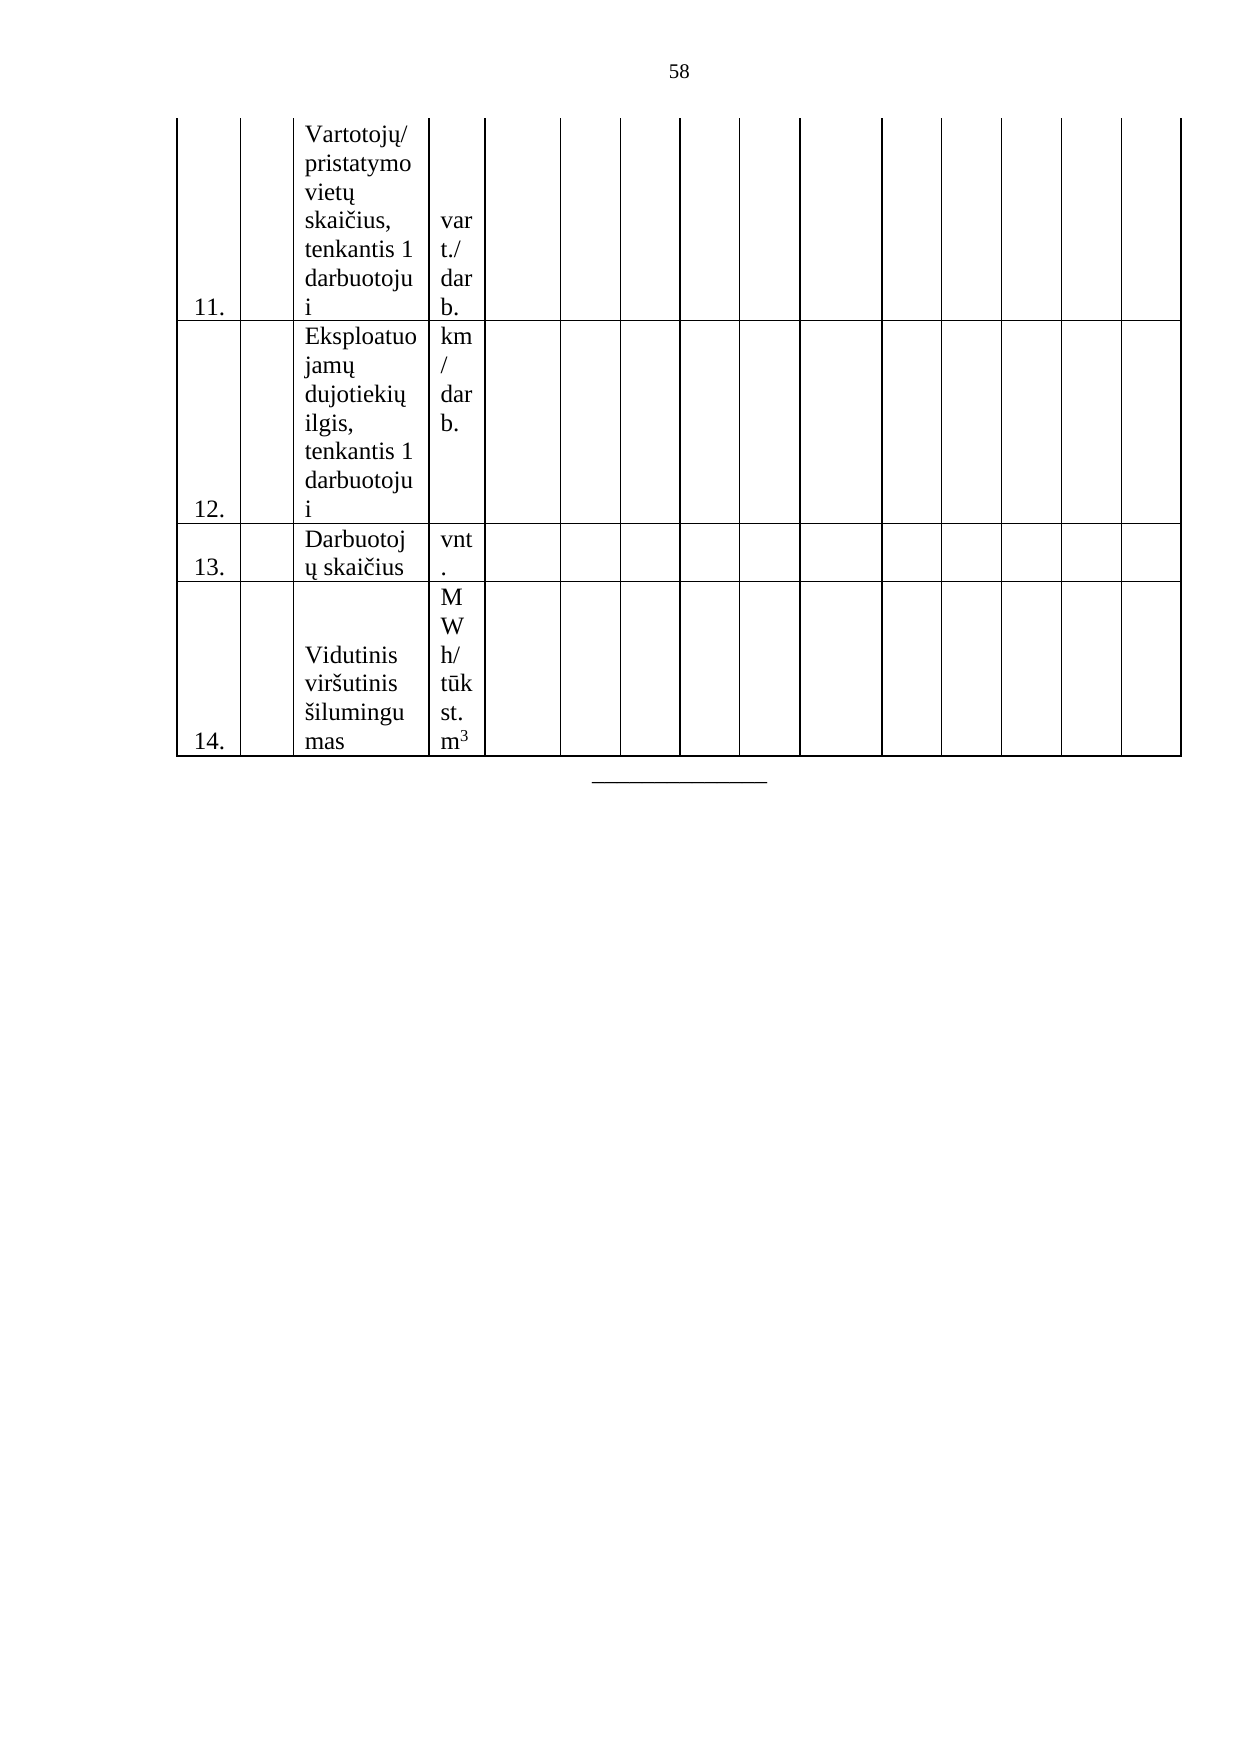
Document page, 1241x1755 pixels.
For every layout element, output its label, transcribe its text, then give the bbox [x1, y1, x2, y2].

table_cell [486, 321, 560, 523]
table_cell [801, 524, 881, 581]
table_cell [801, 582, 881, 755]
table_cell [801, 321, 881, 523]
table_cell [621, 582, 679, 755]
table_cell [942, 524, 1001, 581]
table_cell [241, 582, 293, 755]
table_cell [740, 582, 799, 755]
table_cell [942, 118, 1001, 320]
table_cell [1122, 321, 1180, 523]
table_cell [1062, 524, 1121, 581]
table_cell [1122, 118, 1180, 320]
table_cell [681, 118, 739, 320]
table_cell [621, 524, 679, 581]
table_cell MWh/tūkst. m3 [430, 582, 484, 755]
table_cell Darbuotojų skaičius [294, 524, 428, 581]
table_cell [1062, 582, 1121, 755]
table_cell [1122, 582, 1180, 755]
table_cell [883, 321, 941, 523]
table_cell [486, 118, 560, 320]
table_cell [1002, 118, 1061, 320]
table_cell Eksploatuojamų dujotiekių ilgis, tenkantis 1 darbuotojui [294, 321, 428, 523]
table_cell 14. [178, 582, 240, 755]
table_cell Vidutinis viršutinis šilumingumas [294, 582, 428, 755]
table_cell km/darb. [430, 321, 484, 523]
table_cell [241, 321, 293, 523]
table_cell vart./darb. [430, 118, 484, 320]
table_cell [561, 524, 620, 581]
table_cell [241, 118, 293, 320]
table_cell [561, 321, 620, 523]
table_cell [681, 321, 739, 523]
text ______________ [177, 757, 1181, 786]
table_cell [1002, 582, 1061, 755]
table_cell [561, 582, 620, 755]
table_cell [486, 582, 560, 755]
table_cell [740, 321, 799, 523]
table_cell [681, 582, 739, 755]
table_cell [740, 524, 799, 581]
table_cell [883, 582, 941, 755]
table_cell [1062, 118, 1121, 320]
table_cell [621, 321, 679, 523]
table_cell [1002, 524, 1061, 581]
table_cell [561, 118, 620, 320]
table_cell [883, 524, 941, 581]
table_cell [801, 118, 881, 320]
table_cell [241, 524, 293, 581]
table_cell [942, 321, 1001, 523]
table_cell [681, 524, 739, 581]
table_cell 11. [178, 118, 240, 320]
table_cell [1002, 321, 1061, 523]
table_cell [883, 118, 941, 320]
table_cell 13. [178, 524, 240, 581]
table_cell [621, 118, 679, 320]
table_cell [486, 524, 560, 581]
table_cell 12. [178, 321, 240, 523]
table_cell [942, 582, 1001, 755]
table_cell vnt. [430, 524, 484, 581]
table_cell [1122, 524, 1180, 581]
table_cell Vartotojų/pristatymo vietų skaičius, tenkantis 1 darbuotojui [294, 118, 428, 320]
table_cell [1062, 321, 1121, 523]
table_cell [740, 118, 799, 320]
